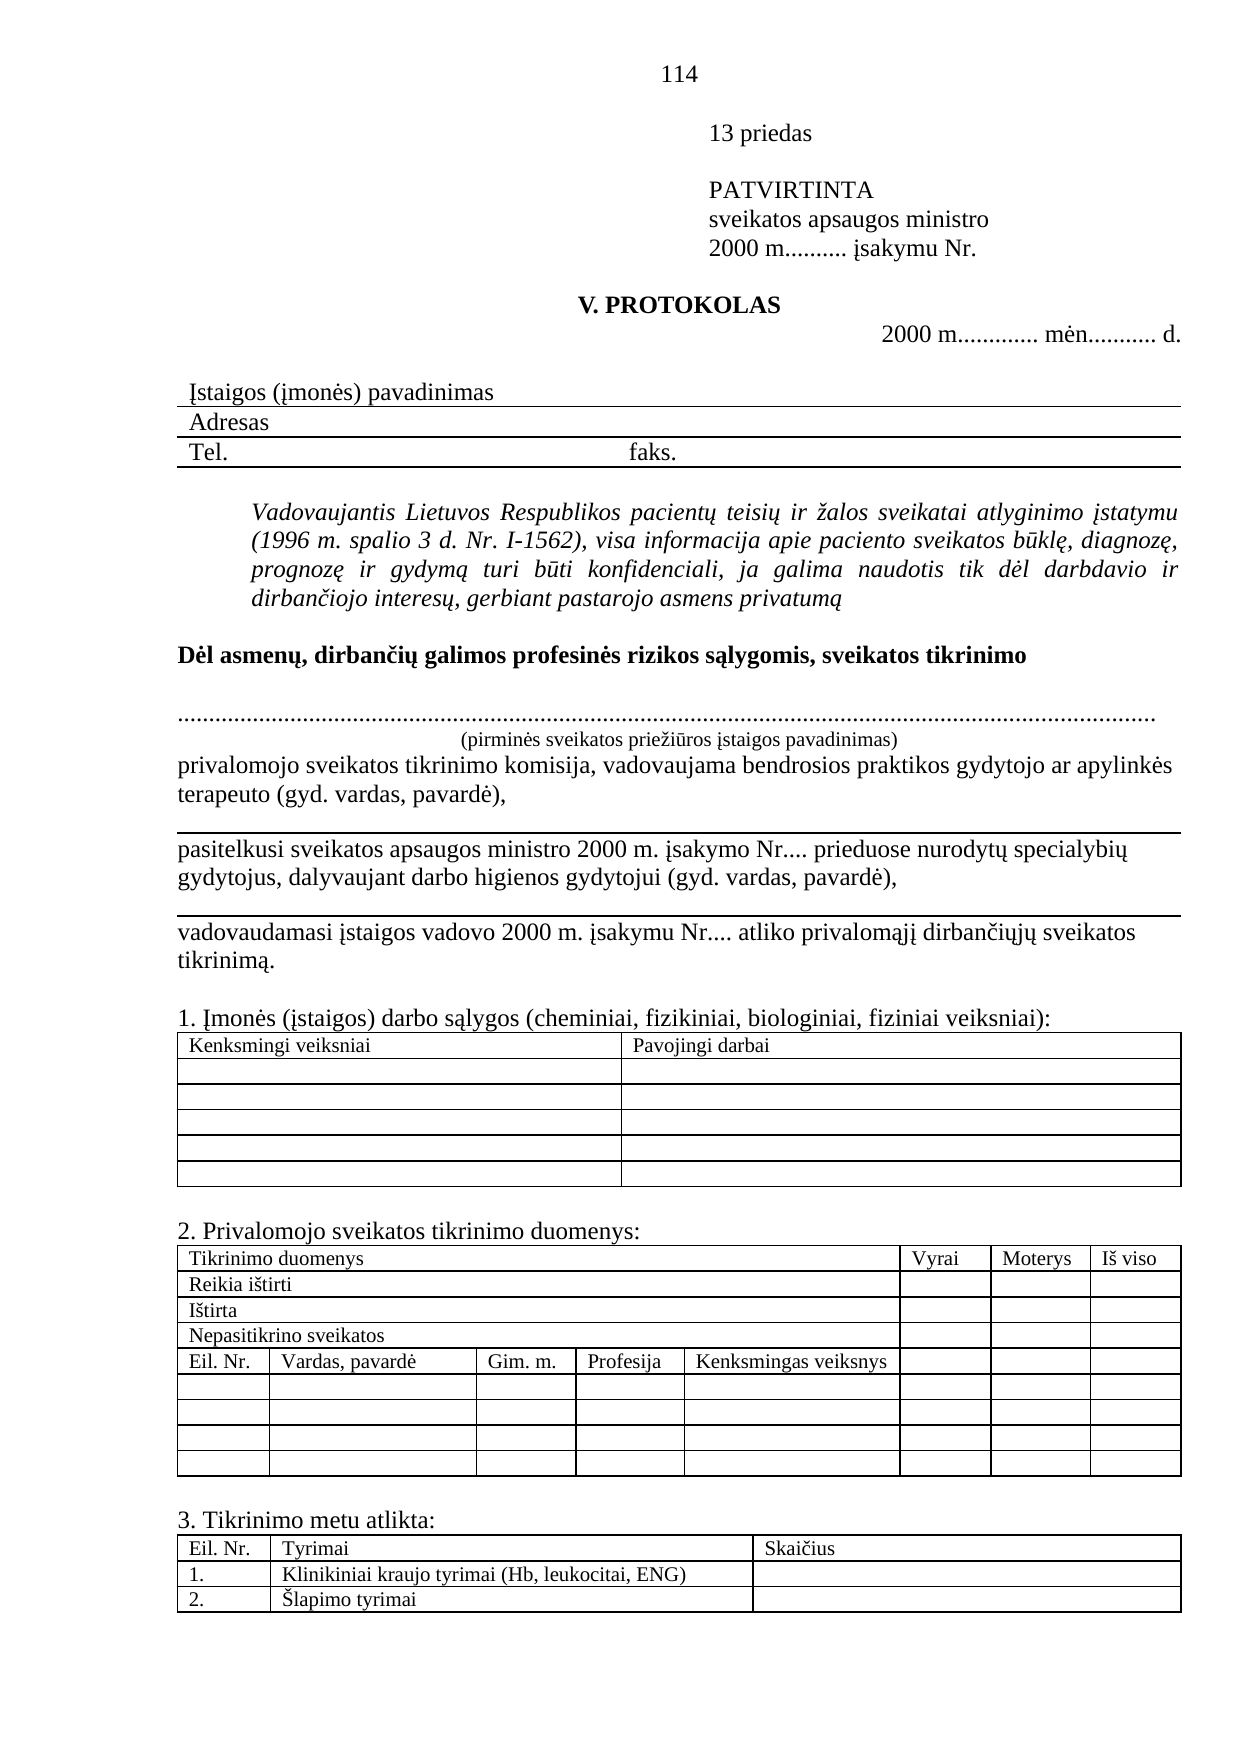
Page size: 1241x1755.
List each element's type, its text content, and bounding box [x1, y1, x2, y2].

table_cell [622, 1059, 1180, 1083]
table_cell [178, 1375, 269, 1398]
table_cell [178, 1162, 621, 1186]
table_header Įstaigos (įmonės) pavadinimas [177, 377, 1181, 406]
text 2000 m.......... įsakymu Nr. [709, 233, 1181, 262]
table_cell [901, 1400, 990, 1424]
table_cell [1091, 1298, 1180, 1322]
table_cell [477, 1400, 575, 1424]
table_cell [685, 1451, 899, 1475]
table_cell [901, 1323, 990, 1347]
text 2000 m............. mėn........... d. [251, 319, 1181, 348]
table_cell [577, 1451, 684, 1475]
table_header Pavojingi darbai [622, 1033, 1180, 1057]
table_cell [270, 1426, 476, 1450]
table_cell [901, 1375, 990, 1398]
table_cell [992, 1426, 1090, 1450]
table_cell [1091, 1323, 1180, 1347]
table_cell [685, 1375, 899, 1398]
table_cell [685, 1426, 899, 1450]
table_cell [685, 1400, 899, 1424]
text Vadovaujantis Lietuvos Respublikos pacientų teisių ir žalos sveikatai atlyginimo įstatymu (1996 m. spalio 3 d. Nr. I-1562), visa informacija apie paciento sveikatos būklę, diagnozę, prognozę ir gydymą turi būti konfidenciali, ja galima naudotis tik dėl darbdavio ir dirbančiojo interesų, gerbiant pastarojo asmens privatumą [251, 497, 1181, 612]
table_cell [622, 1085, 1180, 1109]
table_cell [992, 1272, 1090, 1296]
text Dėl asmenų, dirbančių galimos profesinės rizikos sąlygomis, sveikatos tikrinimo [177, 640, 1181, 669]
text sveikatos apsaugos ministro [709, 204, 1181, 233]
table_cell [1091, 1426, 1180, 1450]
table_header Kenksmingi veiksniai [178, 1033, 621, 1057]
table_cell Gim. m. [477, 1349, 575, 1373]
table_cell Profesija [577, 1349, 684, 1373]
table_cell [622, 1110, 1180, 1134]
table_cell [754, 1587, 1180, 1611]
table_header Skaičius [754, 1536, 1180, 1560]
table_cell [577, 1400, 684, 1424]
table_cell Šlapimo tyrimai [271, 1587, 752, 1611]
table_cell [1091, 1451, 1180, 1475]
table_cell [477, 1375, 575, 1398]
table_cell [270, 1375, 476, 1398]
table_header [177, 808, 1181, 832]
table_header Eil. Nr. [178, 1536, 270, 1560]
text PATVIRTINTA [709, 176, 1181, 204]
table_cell [901, 1298, 990, 1322]
table_cell [1091, 1375, 1180, 1398]
table_cell [270, 1400, 476, 1424]
table_cell [178, 1400, 269, 1424]
table_cell Adresas [177, 407, 1181, 436]
table_cell [901, 1451, 990, 1475]
text 2. Privalomojo sveikatos tikrinimo duomenys: [177, 1216, 1181, 1245]
text V. PROTOKOLAS [177, 291, 1181, 319]
table_cell [1091, 1272, 1180, 1296]
table_cell [992, 1298, 1090, 1322]
table_cell faks. [618, 438, 1181, 466]
table_cell [270, 1451, 476, 1475]
table_header [177, 891, 1181, 915]
table_cell [622, 1162, 1180, 1186]
table_cell [178, 1059, 621, 1083]
table_cell [992, 1451, 1090, 1475]
table_cell [622, 1136, 1180, 1160]
table_cell [477, 1451, 575, 1475]
text (pirminės sveikatos priežiūros įstaigos pavadinimas) [177, 727, 1181, 751]
table_cell Reikia ištirti [178, 1272, 899, 1296]
table_header Tikrinimo duomenys [178, 1246, 899, 1270]
table_cell Tel. [177, 438, 617, 466]
table_cell [992, 1375, 1090, 1398]
text pasitelkusi sveikatos apsaugos ministro 2000 m. įsakymo Nr.... prieduose nurodytų specialybių gydytojus, dalyvaujant darbo higienos gydytojui (gyd. vardas, pavardė), [177, 834, 1181, 891]
table_cell [577, 1375, 684, 1398]
table_cell [901, 1349, 990, 1373]
text 1. Įmonės (įstaigos) darbo sąlygos (cheminiai, fizikiniai, biologiniai, fiziniai veiksniai): [177, 1003, 1181, 1032]
table_cell [178, 1426, 269, 1450]
table_cell [901, 1272, 990, 1296]
table_cell [992, 1349, 1090, 1373]
table_cell [992, 1400, 1090, 1424]
table_cell Klinikiniai kraujo tyrimai (Hb, leukocitai, ENG) [271, 1562, 752, 1586]
table_cell 1. [178, 1562, 270, 1586]
text 3. Tikrinimo metu atlikta: [177, 1506, 1181, 1534]
table_cell Kenksmingas veiksnys [685, 1349, 899, 1373]
table_cell [901, 1426, 990, 1450]
table_cell 2. [178, 1587, 270, 1611]
table_header Moterys [992, 1246, 1090, 1270]
table_cell [178, 1110, 621, 1134]
table_header Tyrimai [271, 1536, 752, 1560]
text privalomojo sveikatos tikrinimo komisija, vadovaujama bendrosios praktikos gydytojo ar apylinkės terapeuto (gyd. vardas, pavardė), [177, 751, 1181, 808]
table_cell Ištirta [178, 1298, 899, 1322]
table_header Iš viso [1091, 1246, 1180, 1270]
table_header Vyrai [901, 1246, 990, 1270]
table_cell [178, 1136, 621, 1160]
table_cell [992, 1323, 1090, 1347]
table_cell [577, 1426, 684, 1450]
table_cell Eil. Nr. [178, 1349, 269, 1373]
table_cell [477, 1426, 575, 1450]
table_cell [1091, 1349, 1180, 1373]
text 13 priedas [709, 118, 1181, 147]
text vadovaudamasi įstaigos vadovo 2000 m. įsakymu Nr.... atliko privalomąjį dirbančiųjų sveikatos tikrinimą. [177, 917, 1181, 974]
table_cell [1091, 1400, 1180, 1424]
table_cell [754, 1562, 1180, 1586]
table_cell [178, 1451, 269, 1475]
table_cell Vardas, pavardė [270, 1349, 476, 1373]
table_cell [178, 1085, 621, 1109]
table_cell Nepasitikrino sveikatos [178, 1323, 899, 1347]
